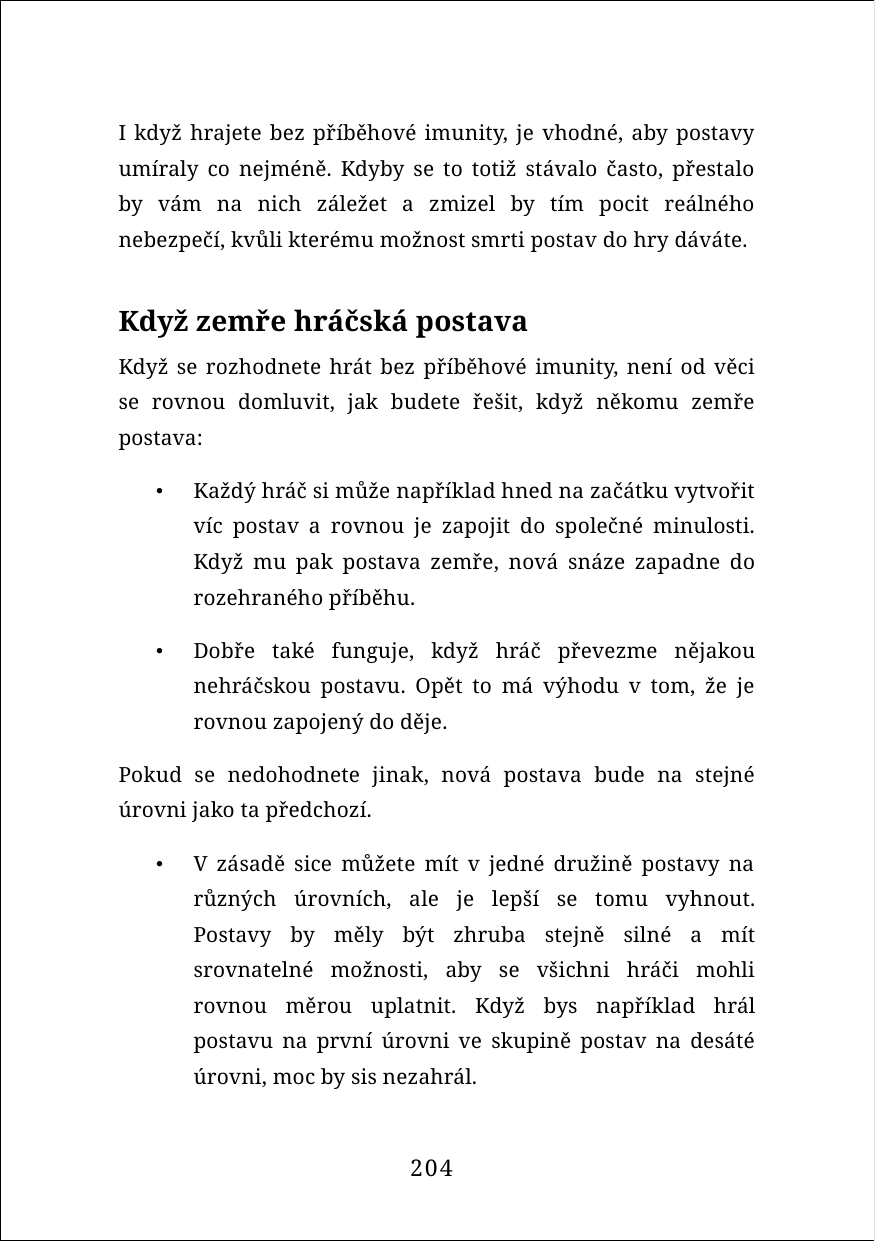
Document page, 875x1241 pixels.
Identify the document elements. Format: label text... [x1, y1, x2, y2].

text Pokud se nedohodnete jinak, nová postava bude na stejné úrovni jako ta předchozí. [118, 760, 756, 824]
text I když hrajete bez příběhové imunity, je vhodné, aby postavy umíraly co nejméně. Kdyby se to totiž stávalo často, přestalo by vám na nich záležet a zmizel by tím pocit reálného nebezpečí, kvůli kterému možnost smrti postav do hry dáváte. [118, 118, 756, 253]
text Když se rozhodnete hrát bez příběhové imunity, není od věci se rovnou domluvit, jak budete řešit, když někomu zemře postava: [118, 352, 756, 451]
list V zásadě sice můžete mít v jedné družině postavy na různých úrovních, ale je lepší se tomu vyhnout. Postavy by měly být zhruba stejně silné a mít srovnatelné možnosti, aby se všichni hráči mohli rovnou měrou uplatnit. Když bys například hrál postavu na první úrovni ve skupině postav na desáté úrovni, moc by sis nezahrál. [156, 849, 756, 1090]
list Každý hráč si může například hned na začátku vytvořit víc postav a rovnou je zapojit do společné minulosti. Když mu pak postava zemře, nová snáze zapadne do rozehraného příběhu. [156, 476, 756, 611]
subtitle Když zemře hráčská postava [118, 302, 756, 340]
list Dobře také funguje, když hráč převezme nějakou nehráčskou postavu. Opět to má výhodu v tom, že je rovnou zapojený do děje. [156, 636, 756, 735]
